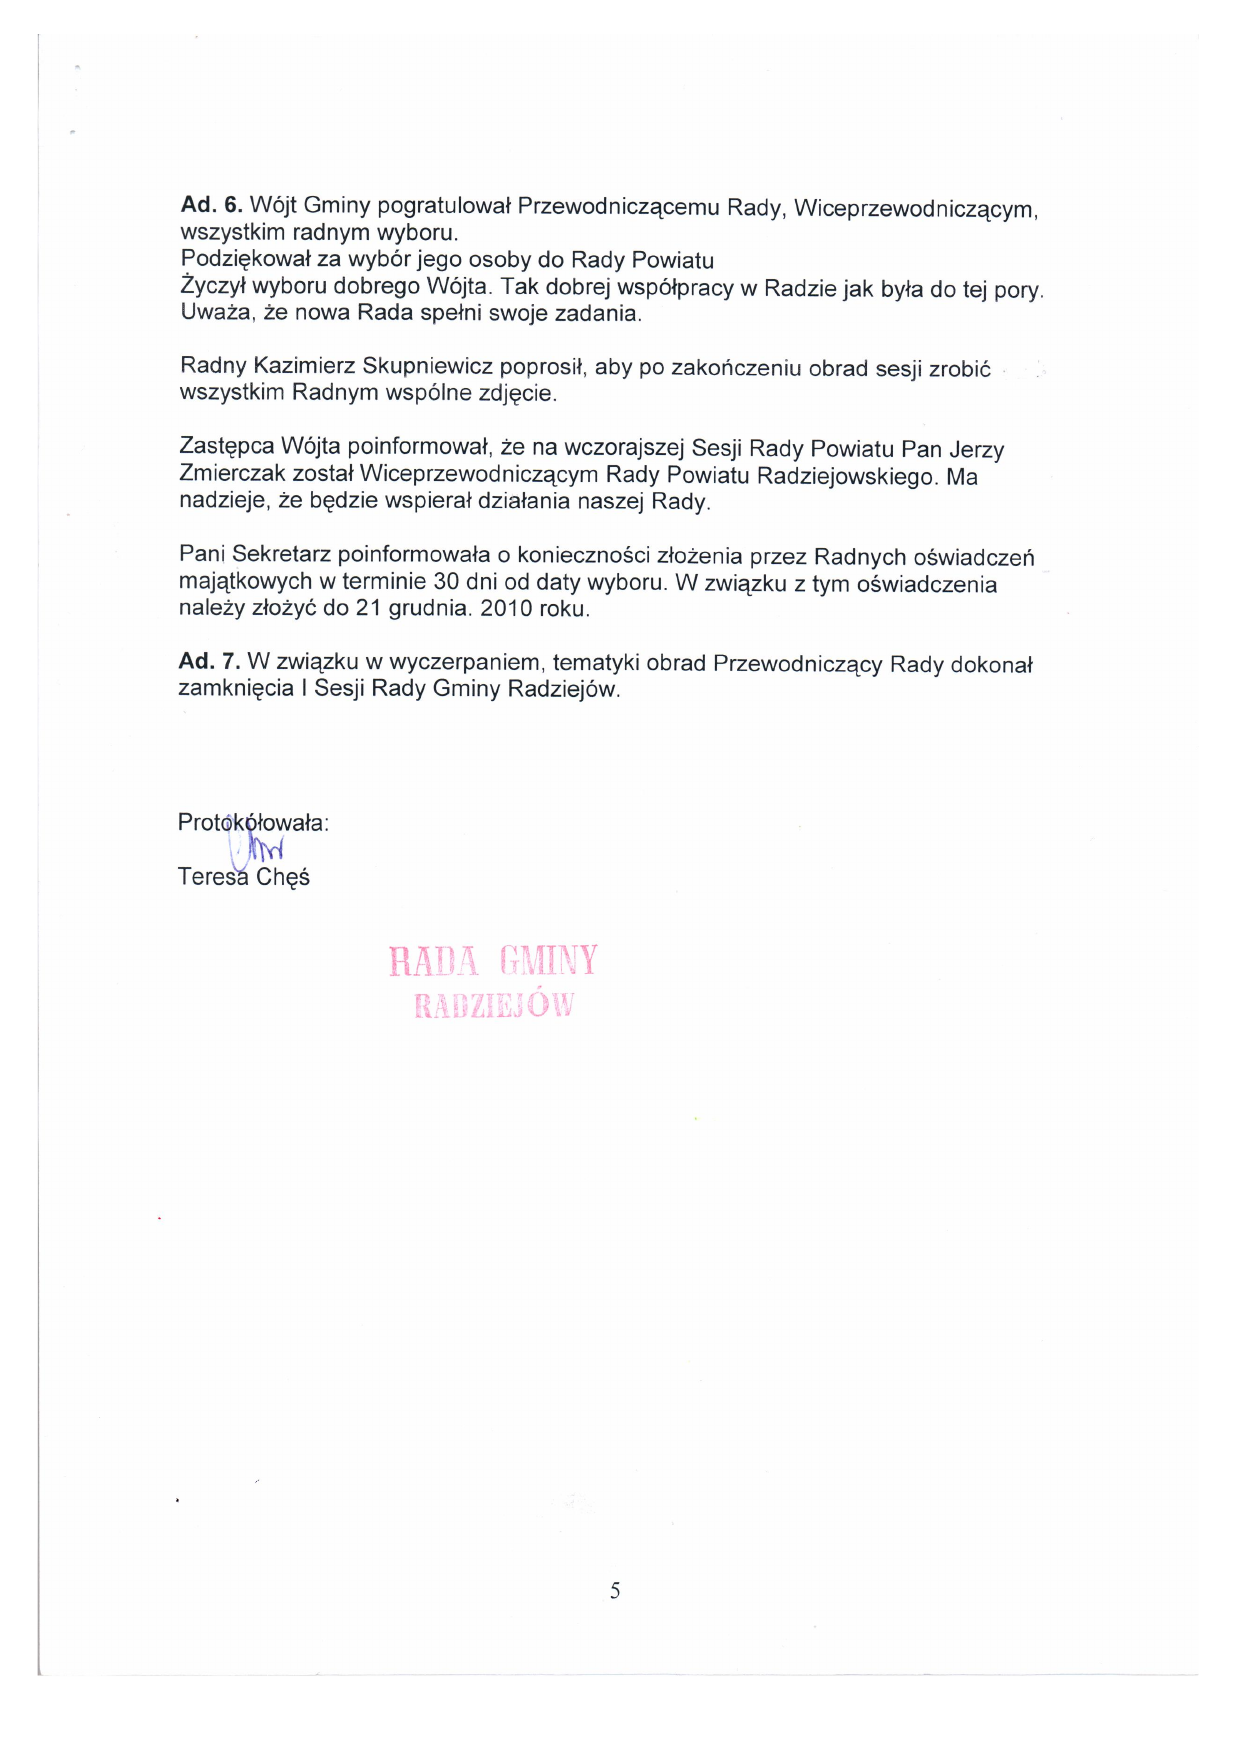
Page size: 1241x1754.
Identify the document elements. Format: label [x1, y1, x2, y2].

picture [37, 34, 1199, 1677]
